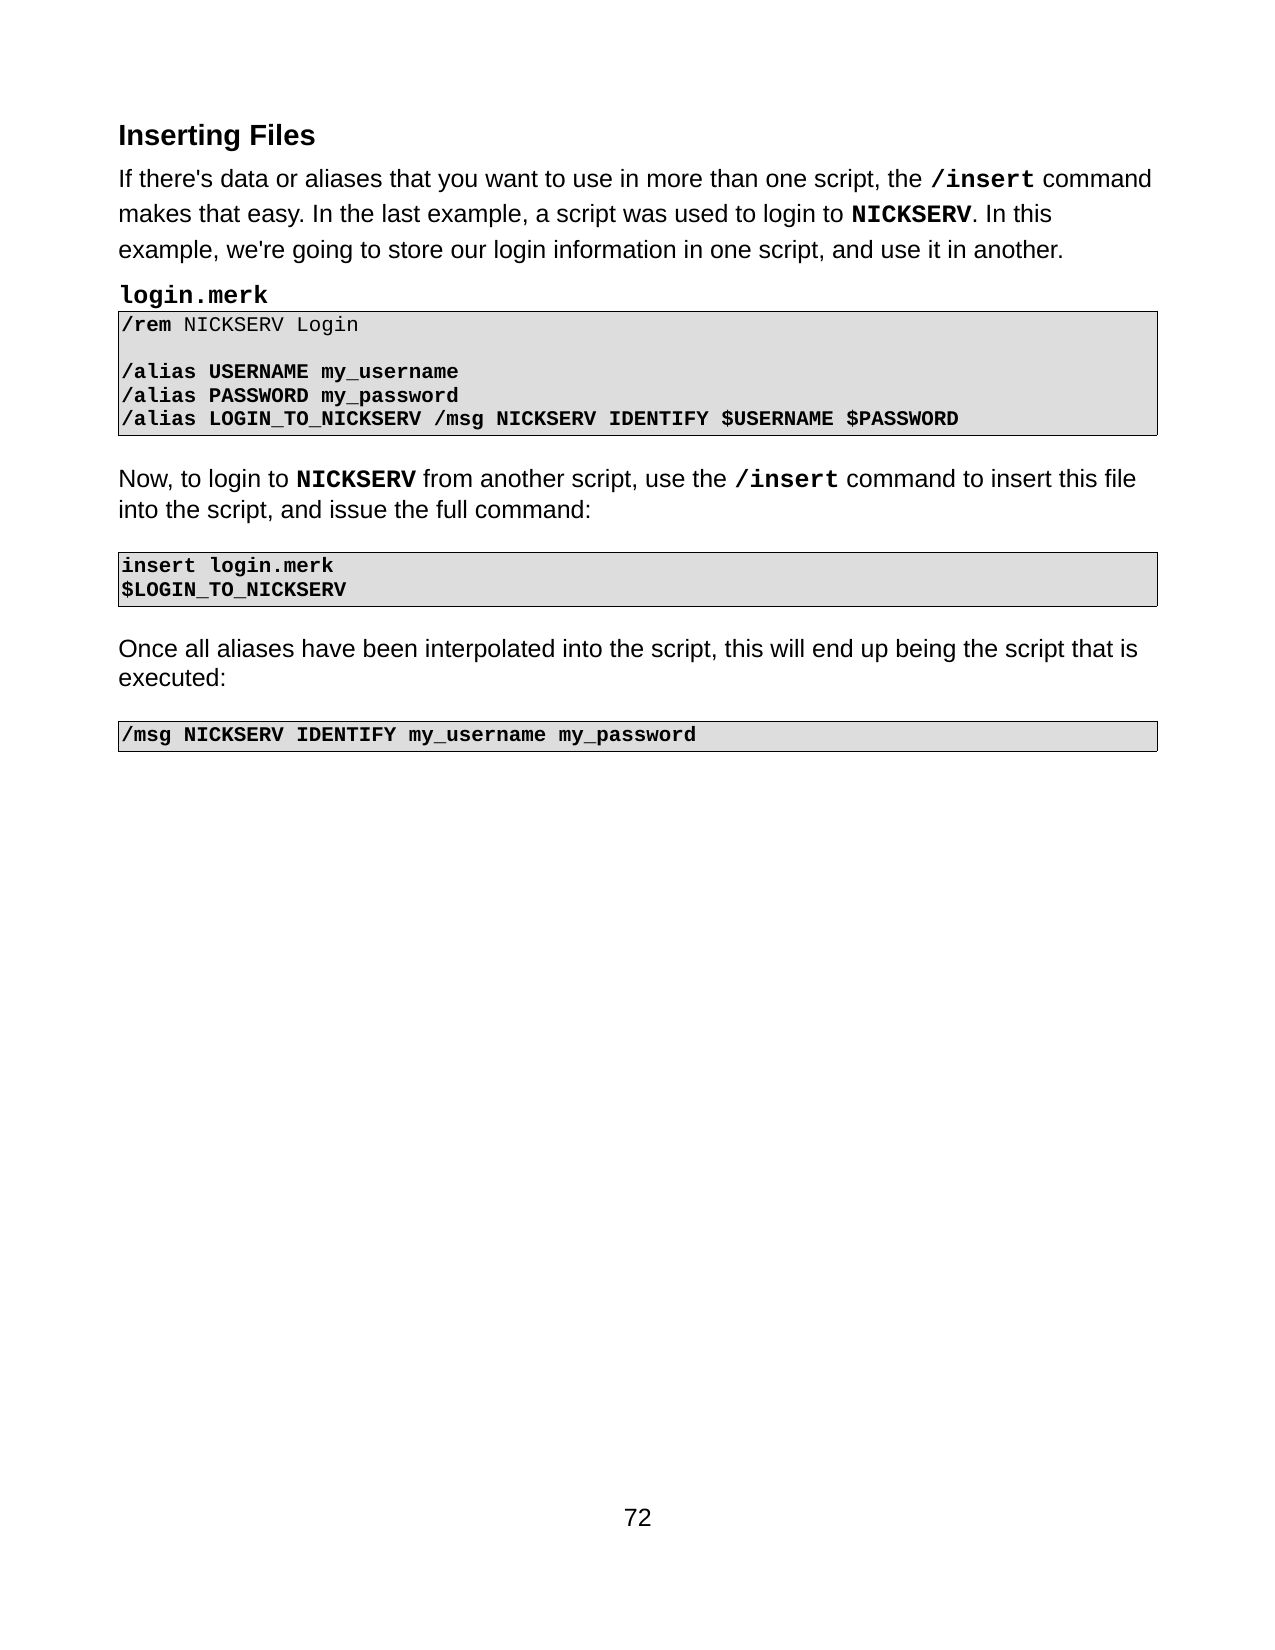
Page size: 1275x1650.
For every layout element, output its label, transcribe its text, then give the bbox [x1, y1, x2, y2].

table_header /rem NICKSERV Login /alias USERNAME my_username /alias PASSWORD my_password /alias LOGIN_TO_NICKSERV /msg NICKSERV IDENTIFY $USERNAME $PASSWORD [119, 312, 1157, 435]
text If there's data or aliases that you want to use in more than one script, the /insert command makes that easy. In the last example, a script was used to login to NICKSERV. In this example, we're going to store our login information in one script, and use it in another. [118, 164, 1157, 263]
table_header /msg NICKSERV IDENTIFY my_username my_password [119, 722, 1157, 751]
table_header insert login.merk $LOGIN_TO_NICKSERV [119, 553, 1157, 606]
subtitle Inserting Files [118, 118, 1157, 152]
text login.merk [118, 282, 1157, 311]
text Once all aliases have been interpolated into the script, this will end up being the script that is executed: [118, 634, 1157, 692]
text Now, to login to NICKSERV from another script, use the /insert command to insert this file into the script, and issue the full command: [118, 464, 1157, 523]
